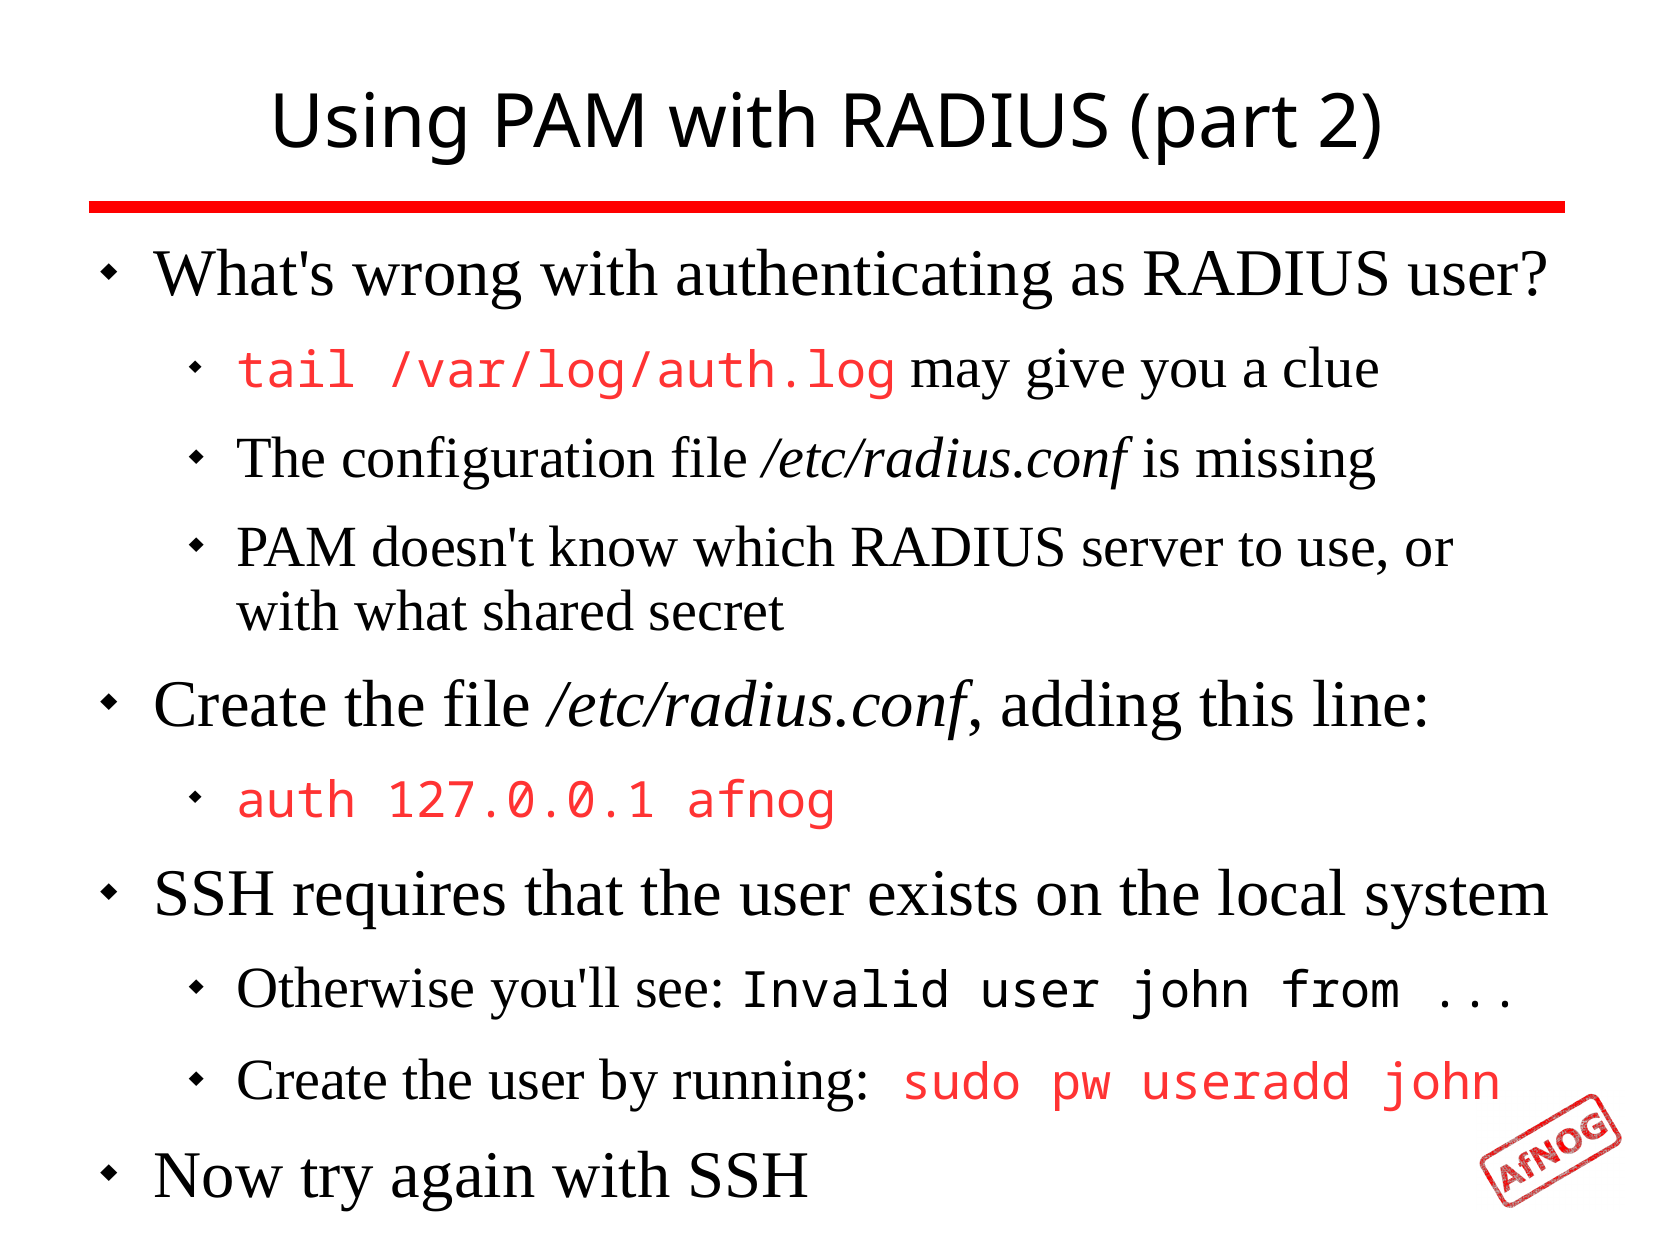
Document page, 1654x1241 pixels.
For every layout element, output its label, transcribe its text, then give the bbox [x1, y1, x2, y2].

picture [1476, 1090, 1625, 1211]
title Using PAM with RADIUS (part 2) [82, 29, 1571, 207]
list What's wrong with authenticating as RADIUS user? tail /var/log/auth.log may give you a clue The configuration file /etc/radius.conf is missing PAM doesn't know which RADIUS server to use, or with what shared secret Create the file /etc/radius.conf, adding this line: auth 127.0.0.1 afnog SSH requires that the user exists on the local system Otherwise you'll see: Invalid user john from ... Create the user by running: sudo pw useradd john Now try again with SSH [82, 236, 1571, 1189]
